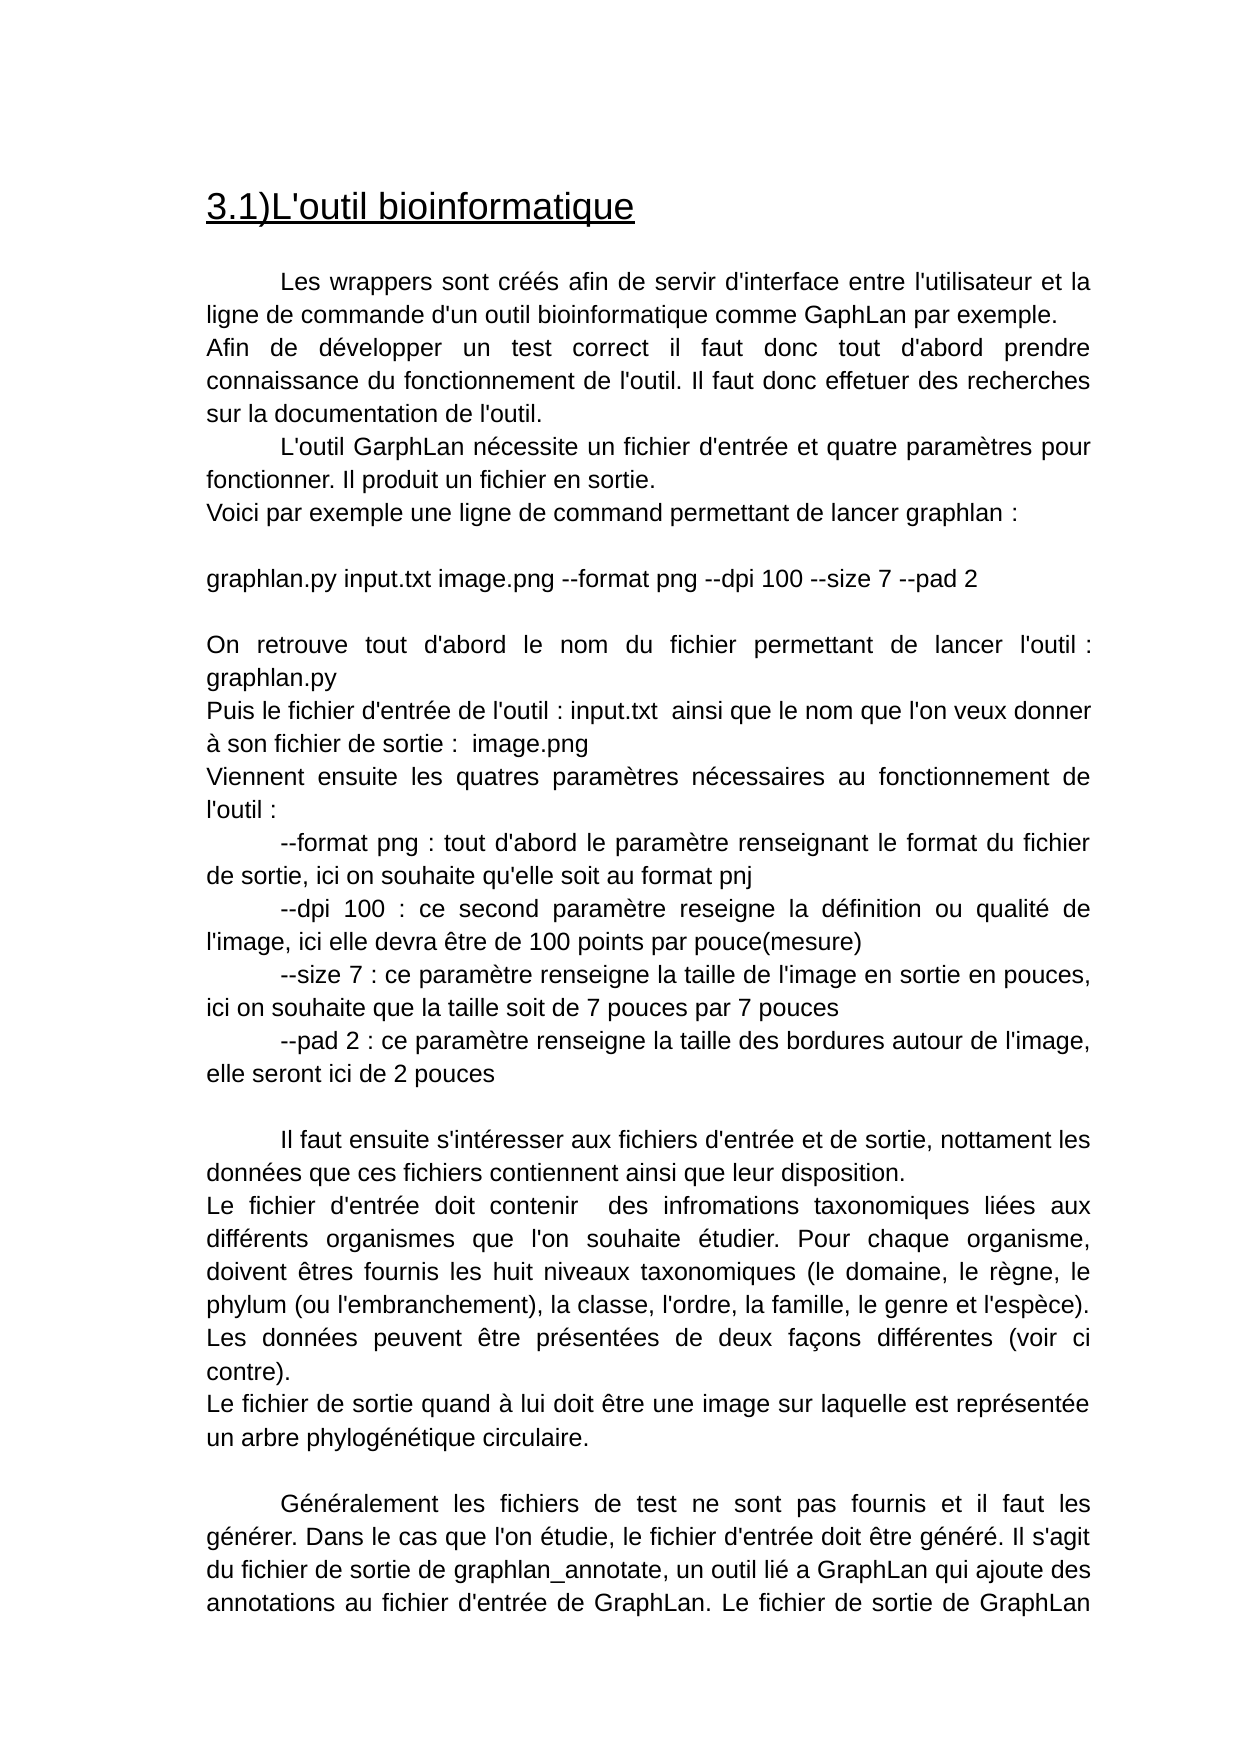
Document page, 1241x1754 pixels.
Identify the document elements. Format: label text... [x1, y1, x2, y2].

text Viennent ensuite les quatres paramètres nécessaires au fonctionnement de l'outil : [206, 762, 1092, 824]
text --dpi 100 : ce second paramètre reseigne la définition ou qualité de l'image, ici elle devra être de 100 points par pouce(mesure) [206, 894, 1092, 956]
text Voici par exemple une ligne de command permettant de lancer graphlan : [206, 498, 1092, 527]
text Généralement les fichiers de test ne sont pas fournis et il faut les générer. Dans le cas que l'on étudie, le fichier d'entrée doit être généré. Il s'agit du fichier de sortie de graphlan_annotate, un outil lié a GraphLan qui ajoute des annotations au fichier d'entrée de GraphLan. Le fichier de sortie de GraphLan [206, 1488, 1092, 1616]
text On retrouve tout d'abord le nom du fichier permettant de lancer l'outil : graphlan.py [206, 630, 1092, 692]
text Afin de développer un test correct il faut donc tout d'abord prendre connaissance du fonctionnement de l'outil. Il faut donc effetuer des recherches sur la documentation de l'outil. [206, 333, 1092, 428]
text --format png : tout d'abord le paramètre renseignant le format du fichier de sortie, ici on souhaite qu'elle soit au format pnj [206, 828, 1092, 890]
text L'outil GarphLan nécessite un fichier d'entrée et quatre paramètres pour fonctionner. Il produit un fichier en sortie. [206, 432, 1092, 494]
text graphlan.py input.txt image.png --format png --dpi 100 --size 7 --pad 2 [206, 564, 1092, 593]
text Le fichier de sortie quand à lui doit être une image sur laquelle est représentée un arbre phylogénétique circulaire. [206, 1389, 1092, 1451]
text Le fichier d'entrée doit contenir des infromations taxonomiques liées aux différents organismes que l'on souhaite étudier. Pour chaque organisme, doivent êtres fournis les huit niveaux taxonomiques (le domaine, le règne, le phylum (ou l'embranchement), la classe, l'ordre, la famille, le genre et l'espèce). Les données peuvent être présentées de deux façons différentes (voir ci contre). [206, 1191, 1092, 1385]
text --pad 2 : ce paramètre renseigne la taille des bordures autour de l'image, elle seront ici de 2 pouces [206, 1026, 1092, 1088]
text Puis le fichier d'entrée de l'outil : input.txt ainsi que le nom que l'on veux donner à son fichier de sortie : image.png [206, 696, 1092, 758]
text Les wrappers sont créés afin de servir d'interface entre l'utilisateur et la ligne de commande d'un outil bioinformatique comme GaphLan par exemple. [206, 267, 1092, 328]
text 3.1)L'outil bioinformatique [206, 184, 1092, 227]
text Il faut ensuite s'intéresser aux fichiers d'entrée et de sortie, nottament les données que ces fichiers contiennent ainsi que leur disposition. [206, 1125, 1092, 1187]
text --size 7 : ce paramètre renseigne la taille de l'image en sortie en pouces, ici on souhaite que la taille soit de 7 pouces par 7 pouces [206, 960, 1092, 1022]
